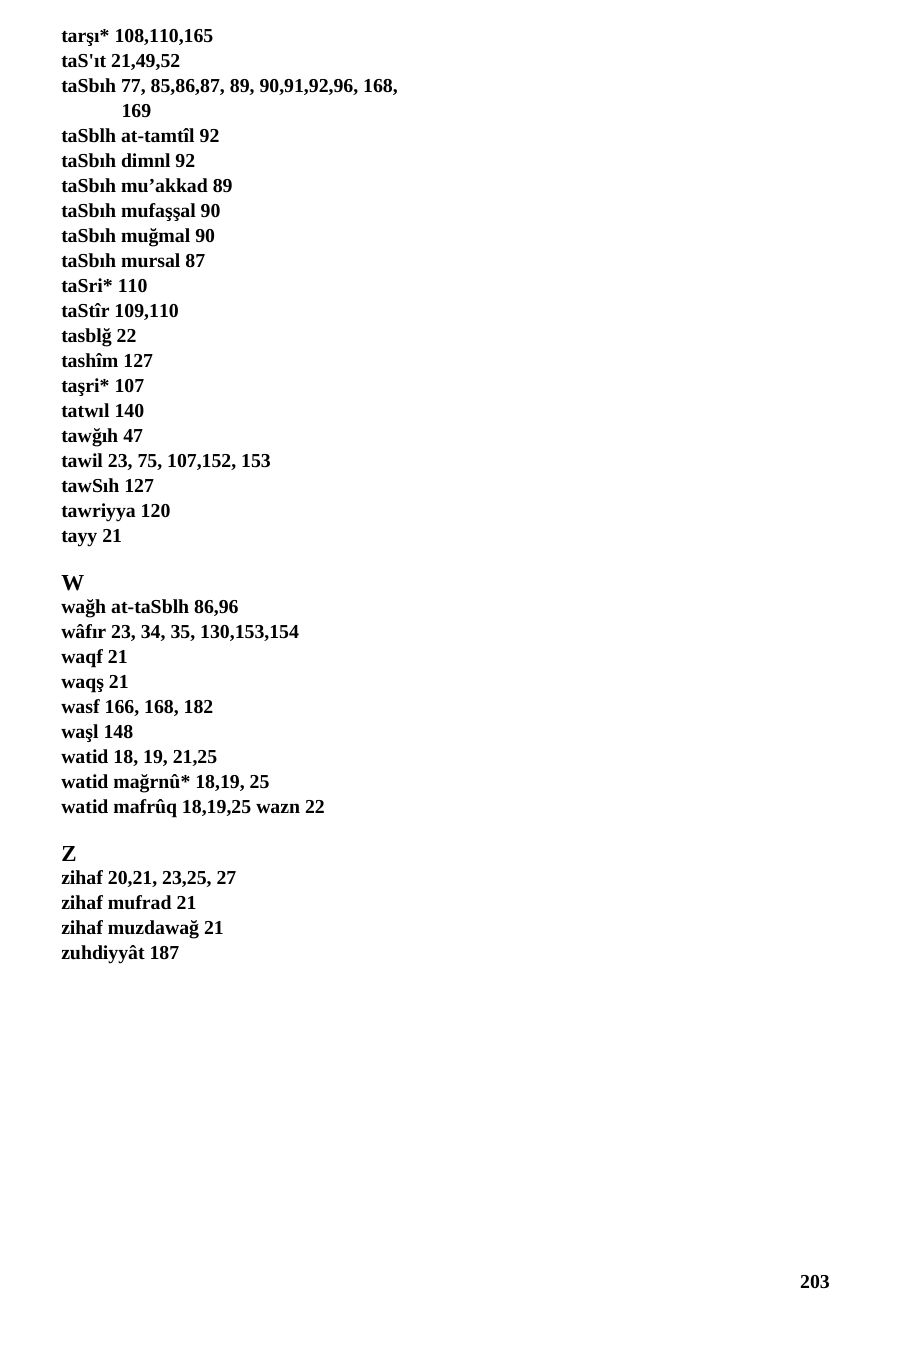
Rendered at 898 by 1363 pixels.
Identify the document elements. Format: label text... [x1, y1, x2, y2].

text tawğıh 47 [61, 424, 403, 447]
text tawSıh 127 [61, 474, 403, 497]
text taSbıh dimnl 92 [61, 149, 403, 172]
text zuhdiyyât 187 [61, 941, 403, 964]
text taSbıh muğmal 90 [61, 224, 403, 247]
text tarşı* 108,110,165 [61, 24, 403, 47]
text watid mafrûq 18,19,25 wazn 22 [61, 795, 403, 818]
text taSbıh mu’akkad 89 [61, 174, 403, 197]
text tayy 21 [61, 524, 403, 547]
text zihaf mufrad 21 [61, 891, 403, 914]
text watid 18, 19, 21,25 [61, 745, 403, 768]
text tawriyya 120 [61, 499, 403, 522]
text taStîr 109,110 [61, 299, 403, 322]
text watid mağrnû* 18,19, 25 [61, 770, 403, 793]
text taşri* 107 [61, 374, 403, 397]
text Z [61, 841, 403, 866]
text wasf 166, 168, 182 [61, 695, 403, 718]
text taSbıh 77, 85,86,87, 89, 90,91,92,96, 168, 169 [61, 74, 403, 122]
text tatwıl 140 [61, 399, 403, 422]
text wağh at-taSblh 86,96 [61, 595, 403, 618]
text tawil 23, 75, 107,152, 153 [61, 449, 403, 472]
text taSbıh mufaşşal 90 [61, 199, 403, 222]
text waqş 21 [61, 670, 403, 693]
text waqf 21 [61, 645, 403, 668]
text tasblğ 22 [61, 324, 403, 347]
text zihaf 20,21, 23,25, 27 [61, 866, 403, 889]
text taSri* 110 [61, 274, 403, 297]
text waşl 148 [61, 720, 403, 743]
text tashîm 127 [61, 349, 403, 372]
text W [61, 570, 403, 595]
text 203 [800, 1271, 837, 1293]
text taS'ıt 21,49,52 [61, 49, 403, 72]
text wâfır 23, 34, 35, 130,153,154 [61, 620, 403, 643]
text zihaf muzdawağ 21 [61, 916, 403, 939]
text taSbıh mursal 87 [61, 249, 403, 272]
text taSblh at-tamtîl 92 [61, 124, 403, 147]
